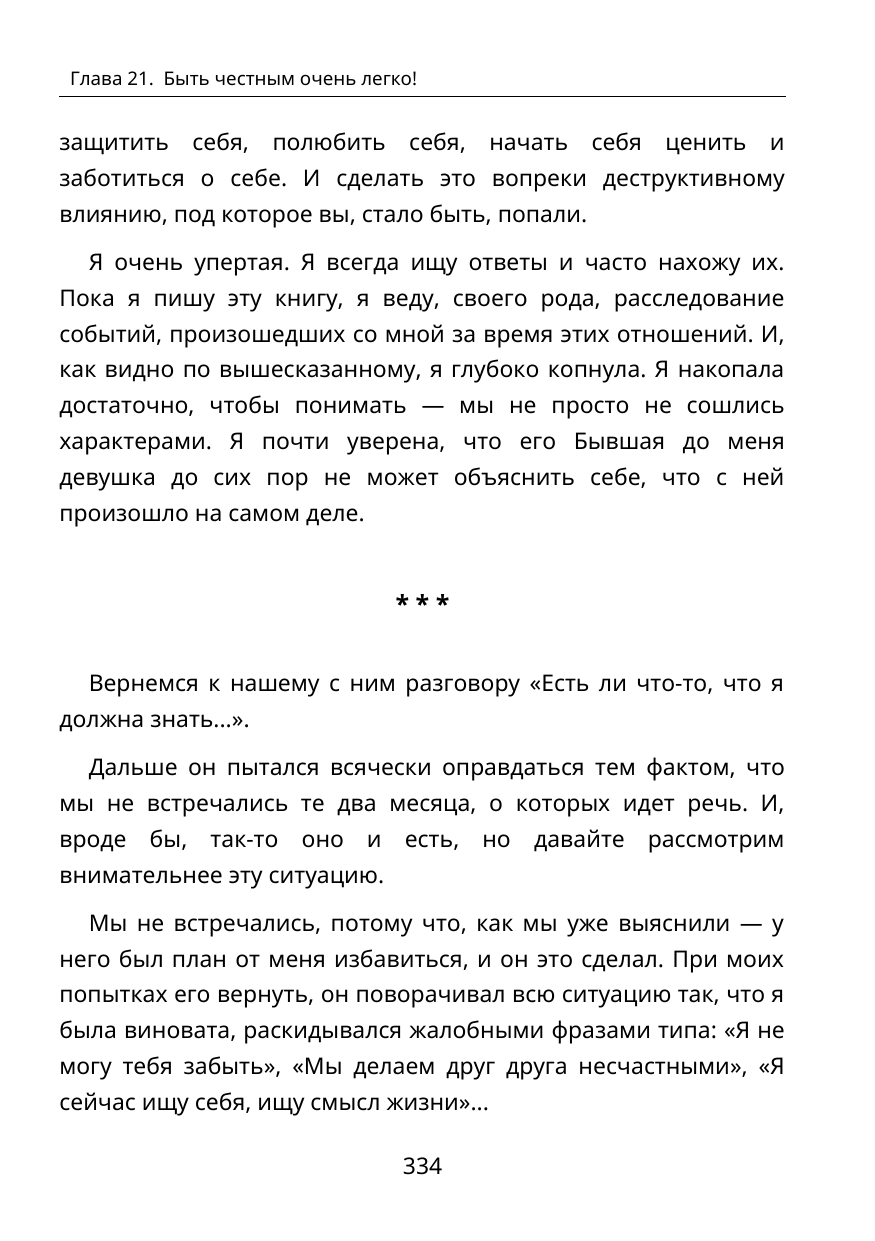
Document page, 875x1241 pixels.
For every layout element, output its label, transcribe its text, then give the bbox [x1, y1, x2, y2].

text защитить себя, полюбить себя, начать себя ценить и заботиться о себе. И сделать это вопреки деструктивному влиянию, под которое вы, стало быть, попали. [59, 126, 786, 229]
text Я очень упертая. Я всегда ищу ответы и часто нахожу их. Пока я пишу эту книгу, я веду, своего рода, расследование событий, произошедших со мной за время этих отношений. И, как видно по вышесказанному, я глубоко копнула. Я накопала достаточно, чтобы понимать — мы не просто не сошлись характерами. Я почти уверена, что его Бывшая до меня девушка до сих пор не может объяснить себе, что с ней произошло на самом деле. [59, 246, 786, 528]
text Вернемся к нашему с ним разговору «Есть ли что-то, что я должна знать...». [59, 667, 786, 734]
text Мы не встречались, потому что, как мы уже выяснили — у него был план от меня избавиться, и он это сделал. При моих попытках его вернуть, он поворачивал всю ситуацию так, что я была виновата, раскидывался жалобными фразами типа: «Я не могу тебя забыть», «Мы делаем друг друга несчастными», «Я сейчас ищу себя, ищу смысл жизни»... [59, 907, 786, 1117]
subtitle * * * [59, 587, 786, 621]
text Дальше он пытался всячески оправдаться тем фактом, что мы не встречались те два месяца, о которых идет речь. И, вроде бы, так-то оно и есть, но давайте рассмотрим внимательнее эту ситуацию. [59, 751, 786, 890]
